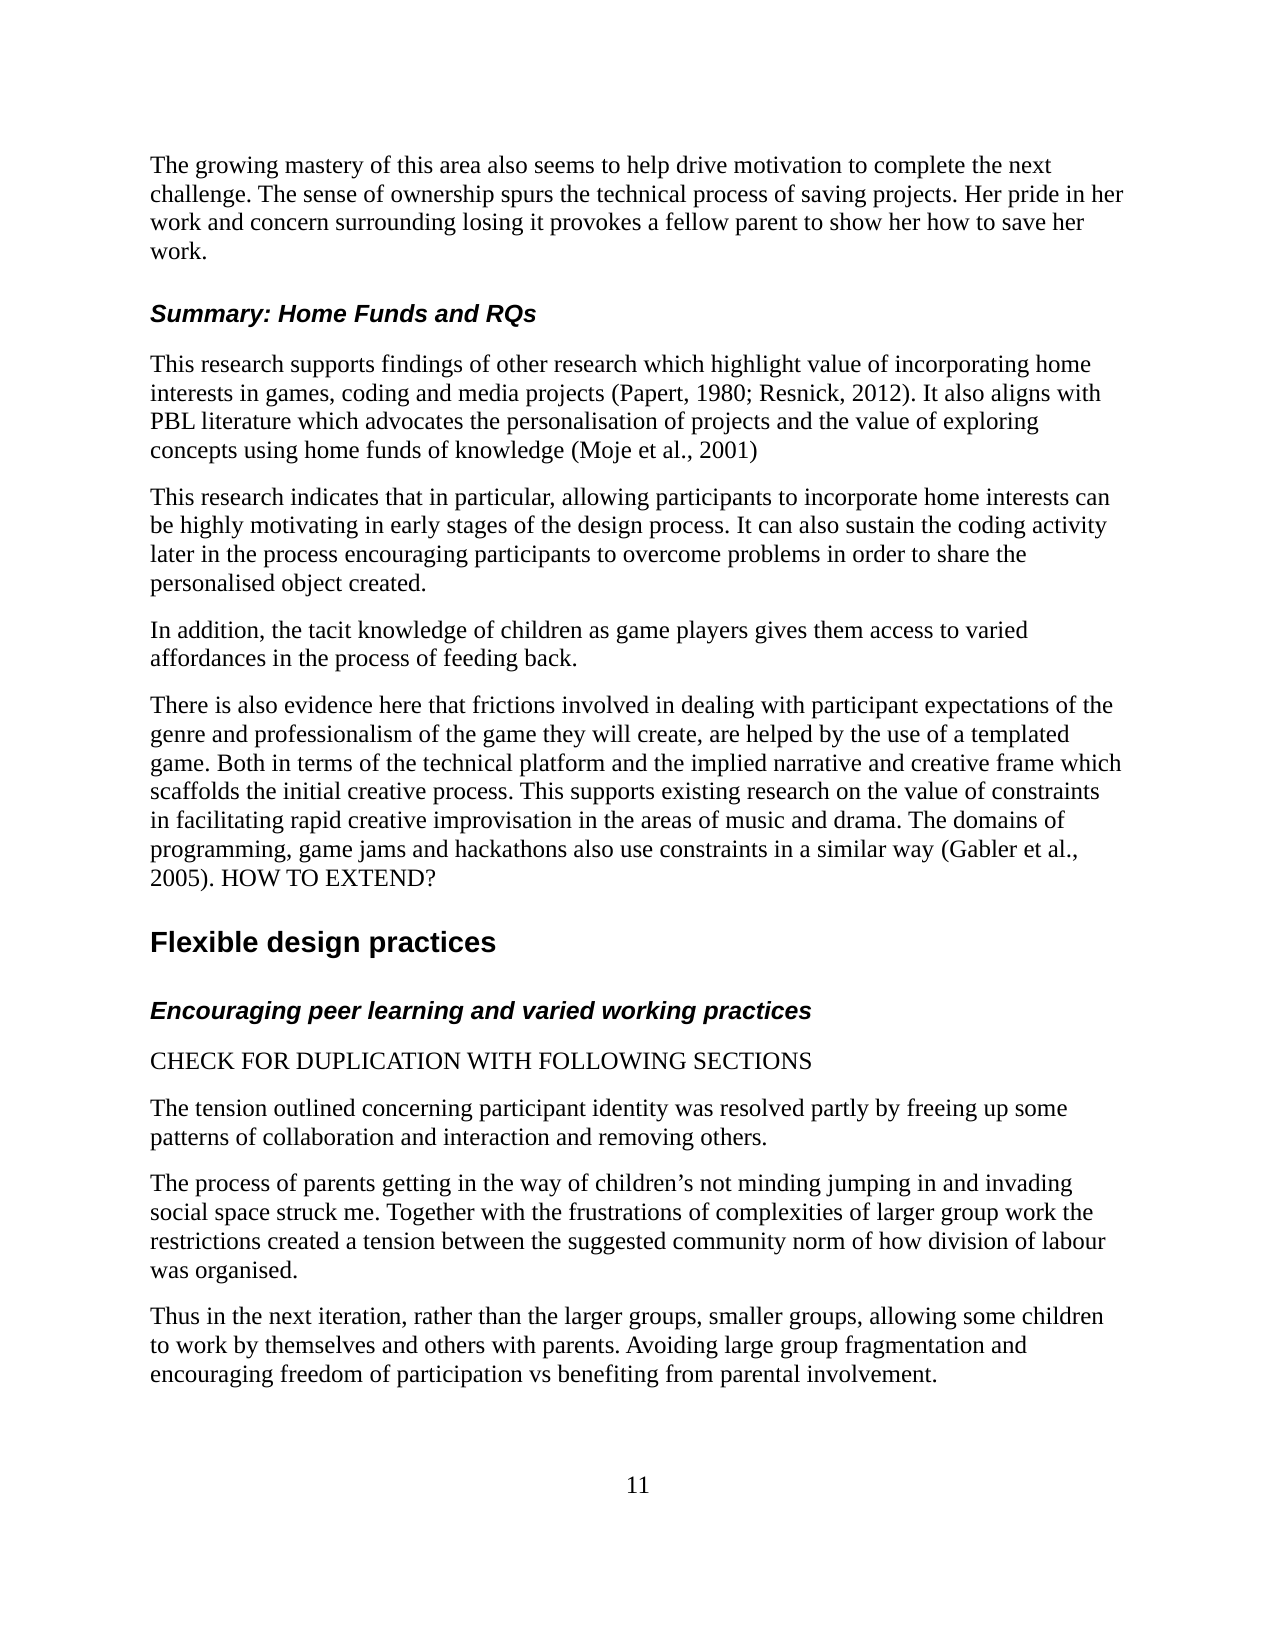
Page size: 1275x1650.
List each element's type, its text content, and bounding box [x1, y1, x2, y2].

text CHECK FOR DUPLICATION WITH FOLLOWING SECTIONS [150, 1046, 1125, 1075]
subtitle Summary: Home Funds and RQs [150, 299, 1125, 327]
text Thus in the next iteration, rather than the larger groups, smaller groups, allowing some children to work by themselves and others with parents. Avoiding large group fragmentation and encouraging freedom of participation vs benefiting from parental involvement. [150, 1301, 1125, 1388]
subtitle Flexible design practices [150, 925, 1125, 959]
text This research supports findings of other research which highlight value of incorporating home interests in games, coding and media projects (Papert, 1980; Resnick, 2012). It also aligns with PBL literature which advocates the personalisation of projects and the value of exploring concepts using home funds of knowledge (Moje et al., 2001) [150, 349, 1125, 464]
text There is also evidence here that frictions involved in dealing with participant expectations of the genre and professionalism of the game they will create, are helped by the use of a templated game. Both in terms of the technical platform and the implied narrative and creative frame which scaffolds the initial creative process. This supports existing research on the value of constraints in facilitating rapid creative improvisation in the areas of music and drama. The domains of programming, game jams and hackathons also use constraints in a similar way (Gabler et al., 2005). HOW TO EXTEND? [150, 690, 1125, 891]
text The growing mastery of this area also seems to help drive motivation to complete the next challenge. The sense of ownership spurs the technical process of saving projects. Her pride in her work and concern surrounding losing it provokes a fellow parent to show her how to save her work. [150, 150, 1125, 265]
text The tension outlined concerning participant identity was resolved partly by freeing up some patterns of collaboration and interaction and removing others. [150, 1093, 1125, 1151]
subtitle Encouraging peer learning and varied working practices [150, 996, 1125, 1025]
text This research indicates that in particular, allowing participants to incorporate home interests can be highly motivating in early stages of the design process. It can also sustain the coding activity later in the process encouraging participants to overcome problems in order to share the personalised object created. [150, 482, 1125, 597]
text In addition, the tacit knowledge of children as game players gives them access to varied affordances in the process of feeding back. [150, 615, 1125, 672]
text The process of parents getting in the way of children’s not minding jumping in and invading social space struck me. Together with the frustrations of complexities of larger group work the restrictions created a tension between the suggested community norm of how division of labour was organised. [150, 1168, 1125, 1283]
